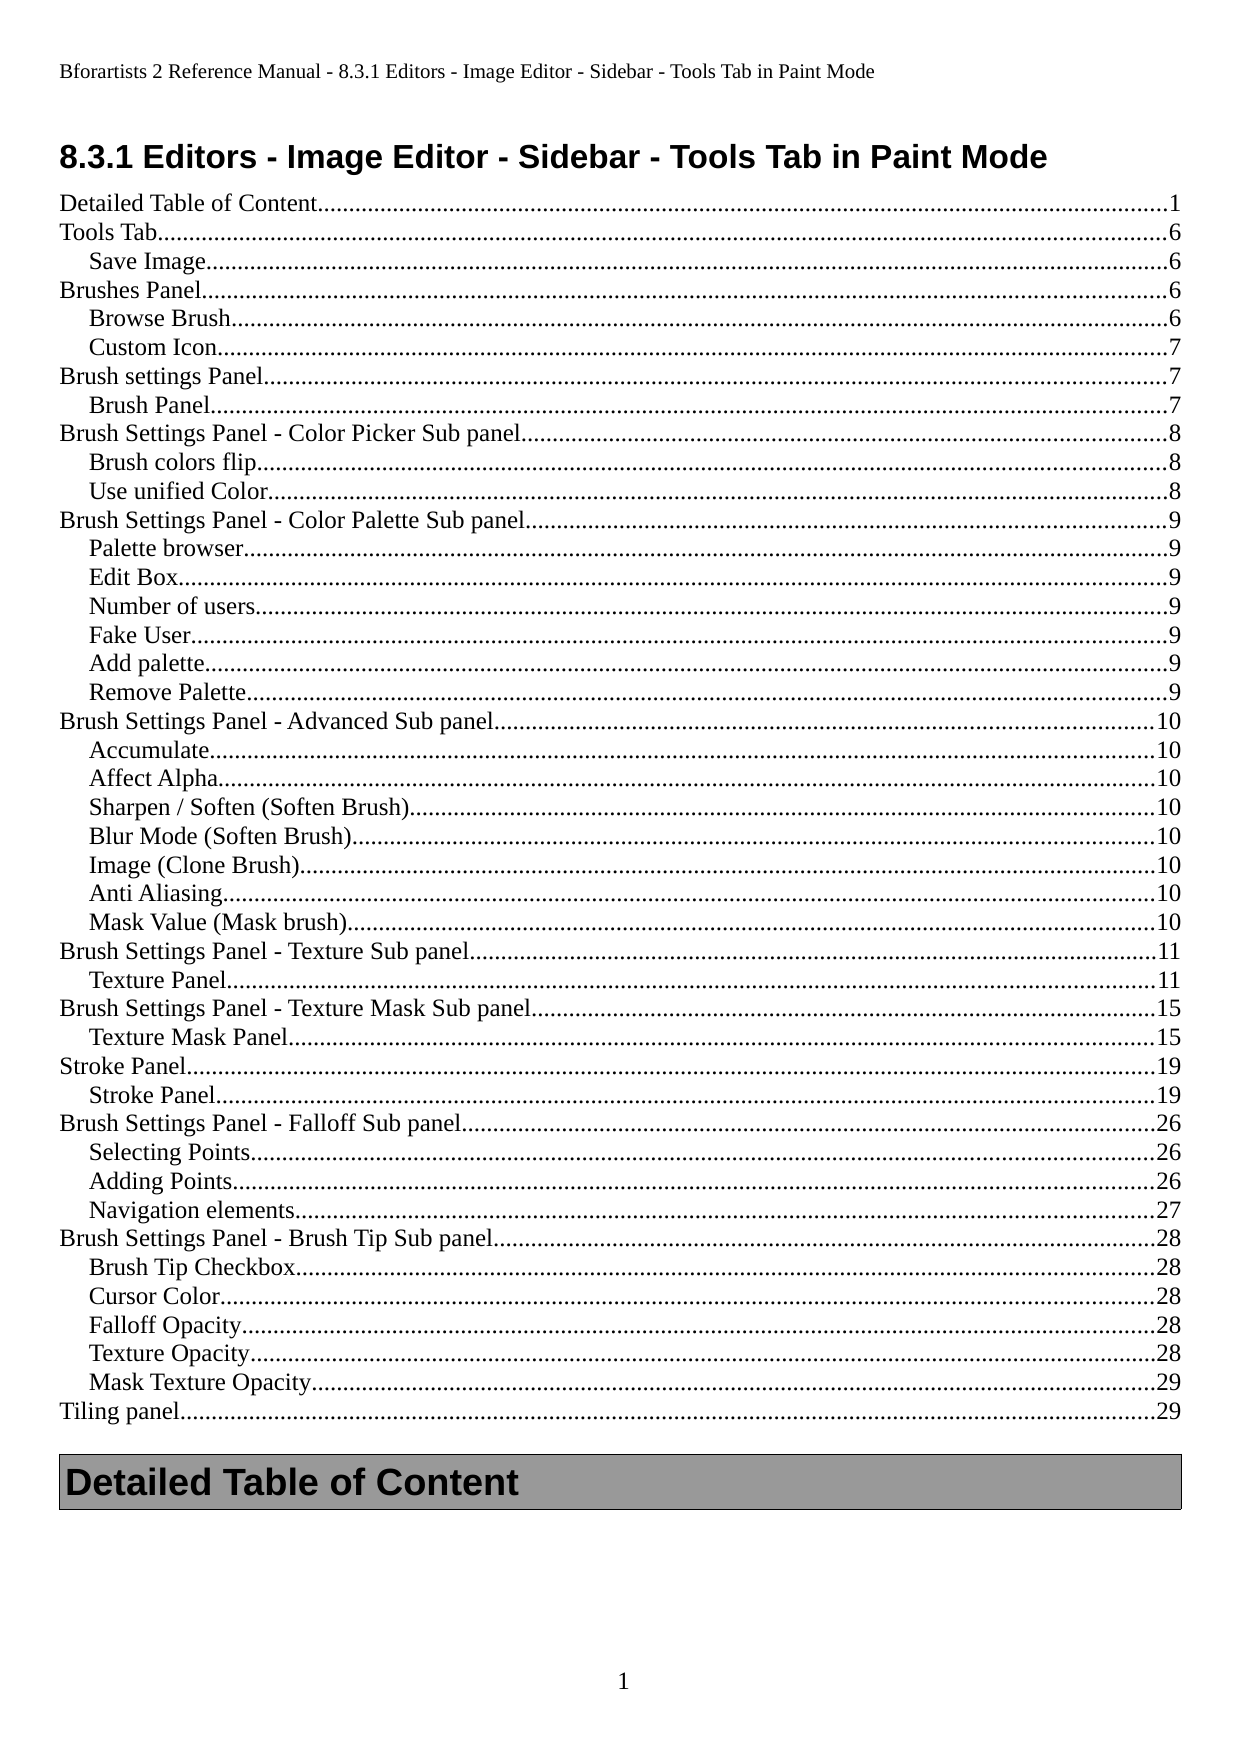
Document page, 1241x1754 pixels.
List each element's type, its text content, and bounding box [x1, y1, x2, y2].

text Texture Panel 11 [88, 965, 1181, 993]
text Brush Tip Checkbox 28 [88, 1252, 1181, 1281]
text Palette browser 9 [88, 533, 1181, 562]
text Tools Tab 6 [59, 217, 1181, 246]
text Brush settings Panel 7 [59, 361, 1181, 390]
text Selecting Points 26 [88, 1137, 1181, 1166]
text Blur Mode (Soften Brush) 10 [88, 821, 1181, 850]
text Brush Settings Panel - Advanced Sub panel 10 [59, 706, 1181, 735]
text Brush Settings Panel - Texture Mask Sub panel 15 [59, 993, 1181, 1022]
text Add palette 9 [88, 648, 1181, 677]
text Number of users 9 [88, 591, 1181, 620]
text Use unified Color 8 [88, 476, 1181, 505]
text Brush Settings Panel - Color Picker Sub panel 8 [59, 418, 1181, 447]
text Texture Mask Panel 15 [88, 1022, 1181, 1051]
text Adding Points 26 [88, 1166, 1181, 1195]
text Anti Aliasing 10 [88, 878, 1181, 907]
text Detailed Table of Content 1 [59, 188, 1181, 217]
text Custom Icon 7 [88, 332, 1181, 361]
text Brush Settings Panel - Color Palette Sub panel 9 [59, 505, 1181, 533]
text Edit Box 9 [88, 562, 1181, 591]
text Sharpen / Soften (Soften Brush) 10 [88, 792, 1181, 821]
text Mask Texture Opacity 29 [88, 1367, 1181, 1396]
text Brushes Panel 6 [59, 275, 1181, 303]
text Stroke Panel 19 [88, 1080, 1181, 1108]
text Accumulate 10 [88, 735, 1181, 763]
text Falloff Opacity 28 [88, 1310, 1181, 1338]
text Brush Settings Panel - Texture Sub panel 11 [59, 936, 1181, 965]
text Stroke Panel 19 [59, 1051, 1181, 1080]
text Fake User 9 [88, 620, 1181, 648]
text Brush Panel 7 [88, 390, 1181, 418]
text Tiling panel 29 [59, 1396, 1181, 1425]
text Brush Settings Panel - Brush Tip Sub panel 28 [59, 1223, 1181, 1252]
text Image (Clone Brush) 10 [88, 850, 1181, 878]
text Brush colors flip 8 [88, 447, 1181, 476]
text Save Image 6 [88, 246, 1181, 275]
table_header Detailed Table of Content [60, 1455, 1181, 1509]
text Browse Brush 6 [88, 303, 1181, 332]
text Brush Settings Panel - Falloff Sub panel 26 [59, 1108, 1181, 1137]
text Remove Palette 9 [88, 677, 1181, 706]
text Texture Opacity 28 [88, 1338, 1181, 1367]
subtitle 8.3.1 Editors - Image Editor - Sidebar - Tools Tab in Paint Mode [59, 138, 1181, 176]
text Navigation elements 27 [88, 1195, 1181, 1223]
text Affect Alpha 10 [88, 763, 1181, 792]
text Cursor Color 28 [88, 1281, 1181, 1310]
text Mask Value (Mask brush) 10 [88, 907, 1181, 936]
